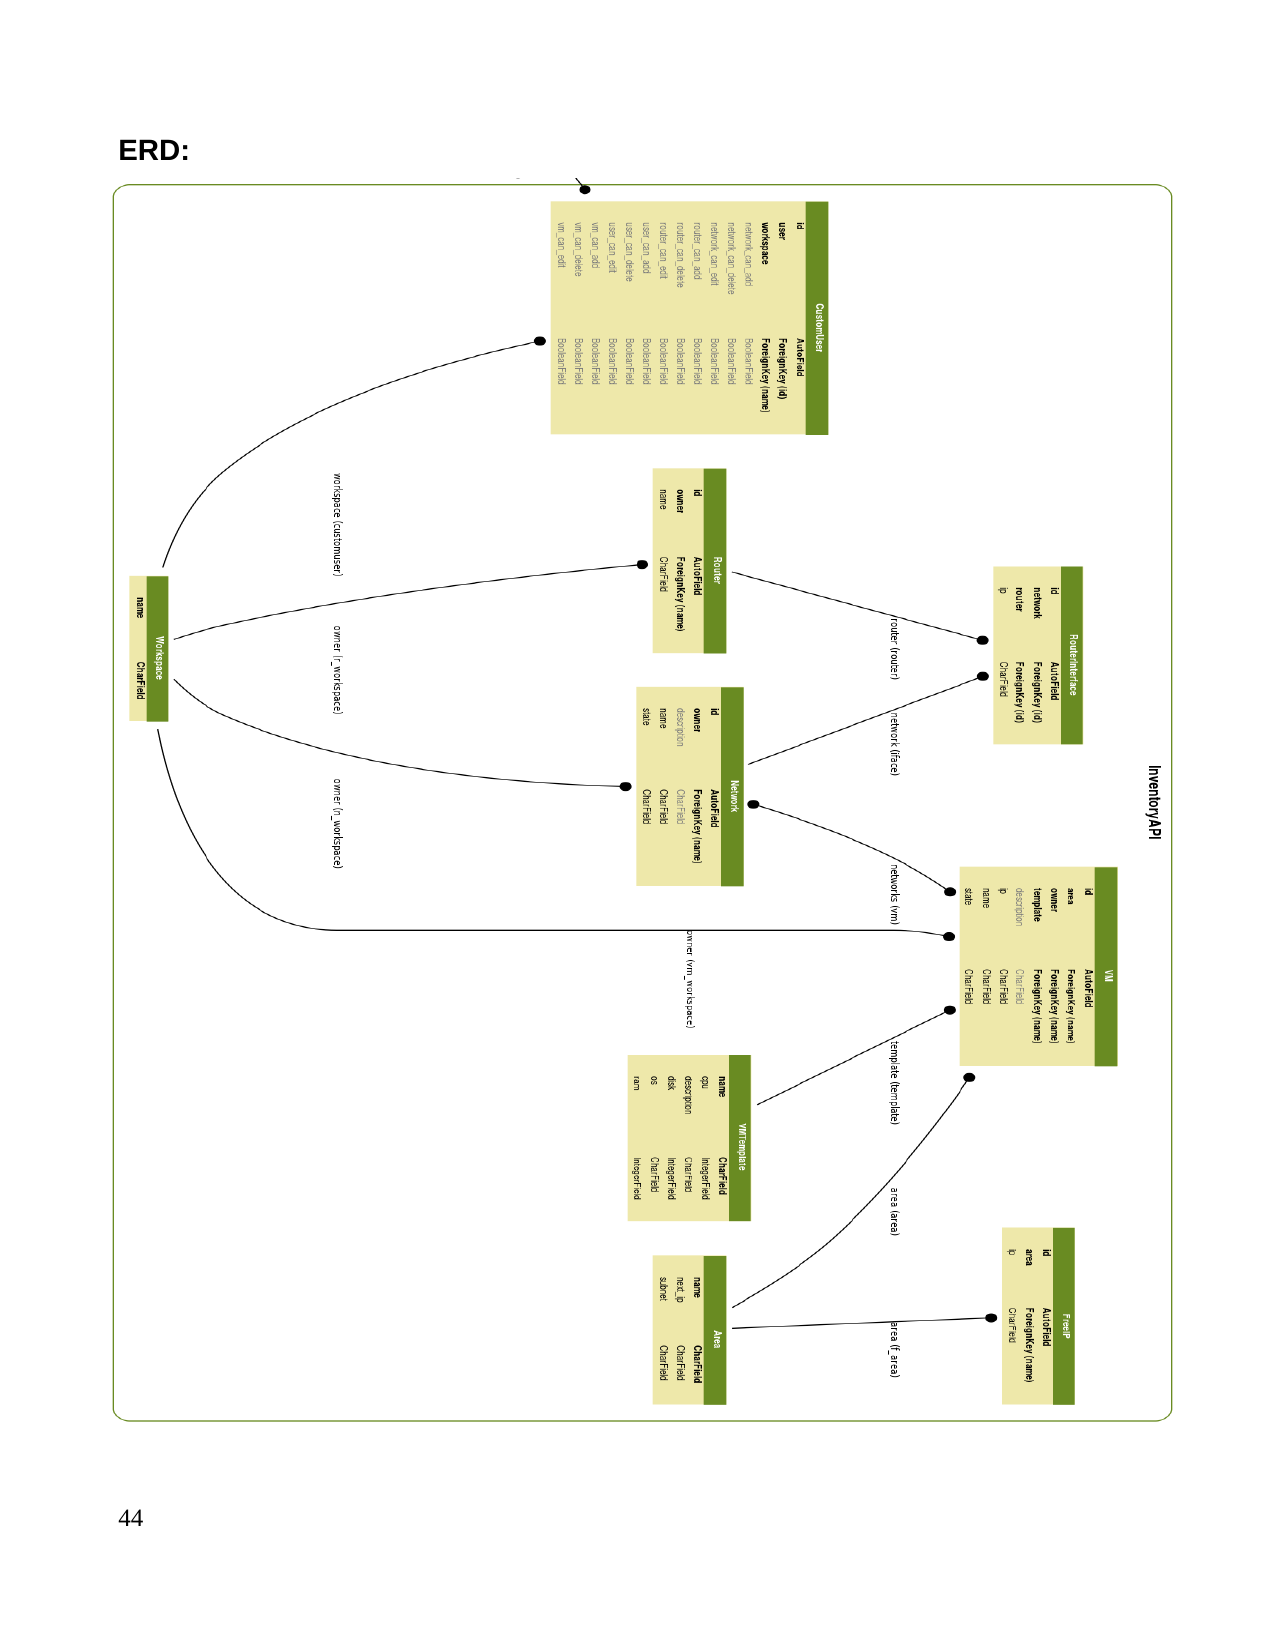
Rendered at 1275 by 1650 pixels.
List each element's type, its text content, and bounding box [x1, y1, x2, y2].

subtitle ERD: [118, 133, 1157, 166]
picture [99, 178, 1176, 1425]
